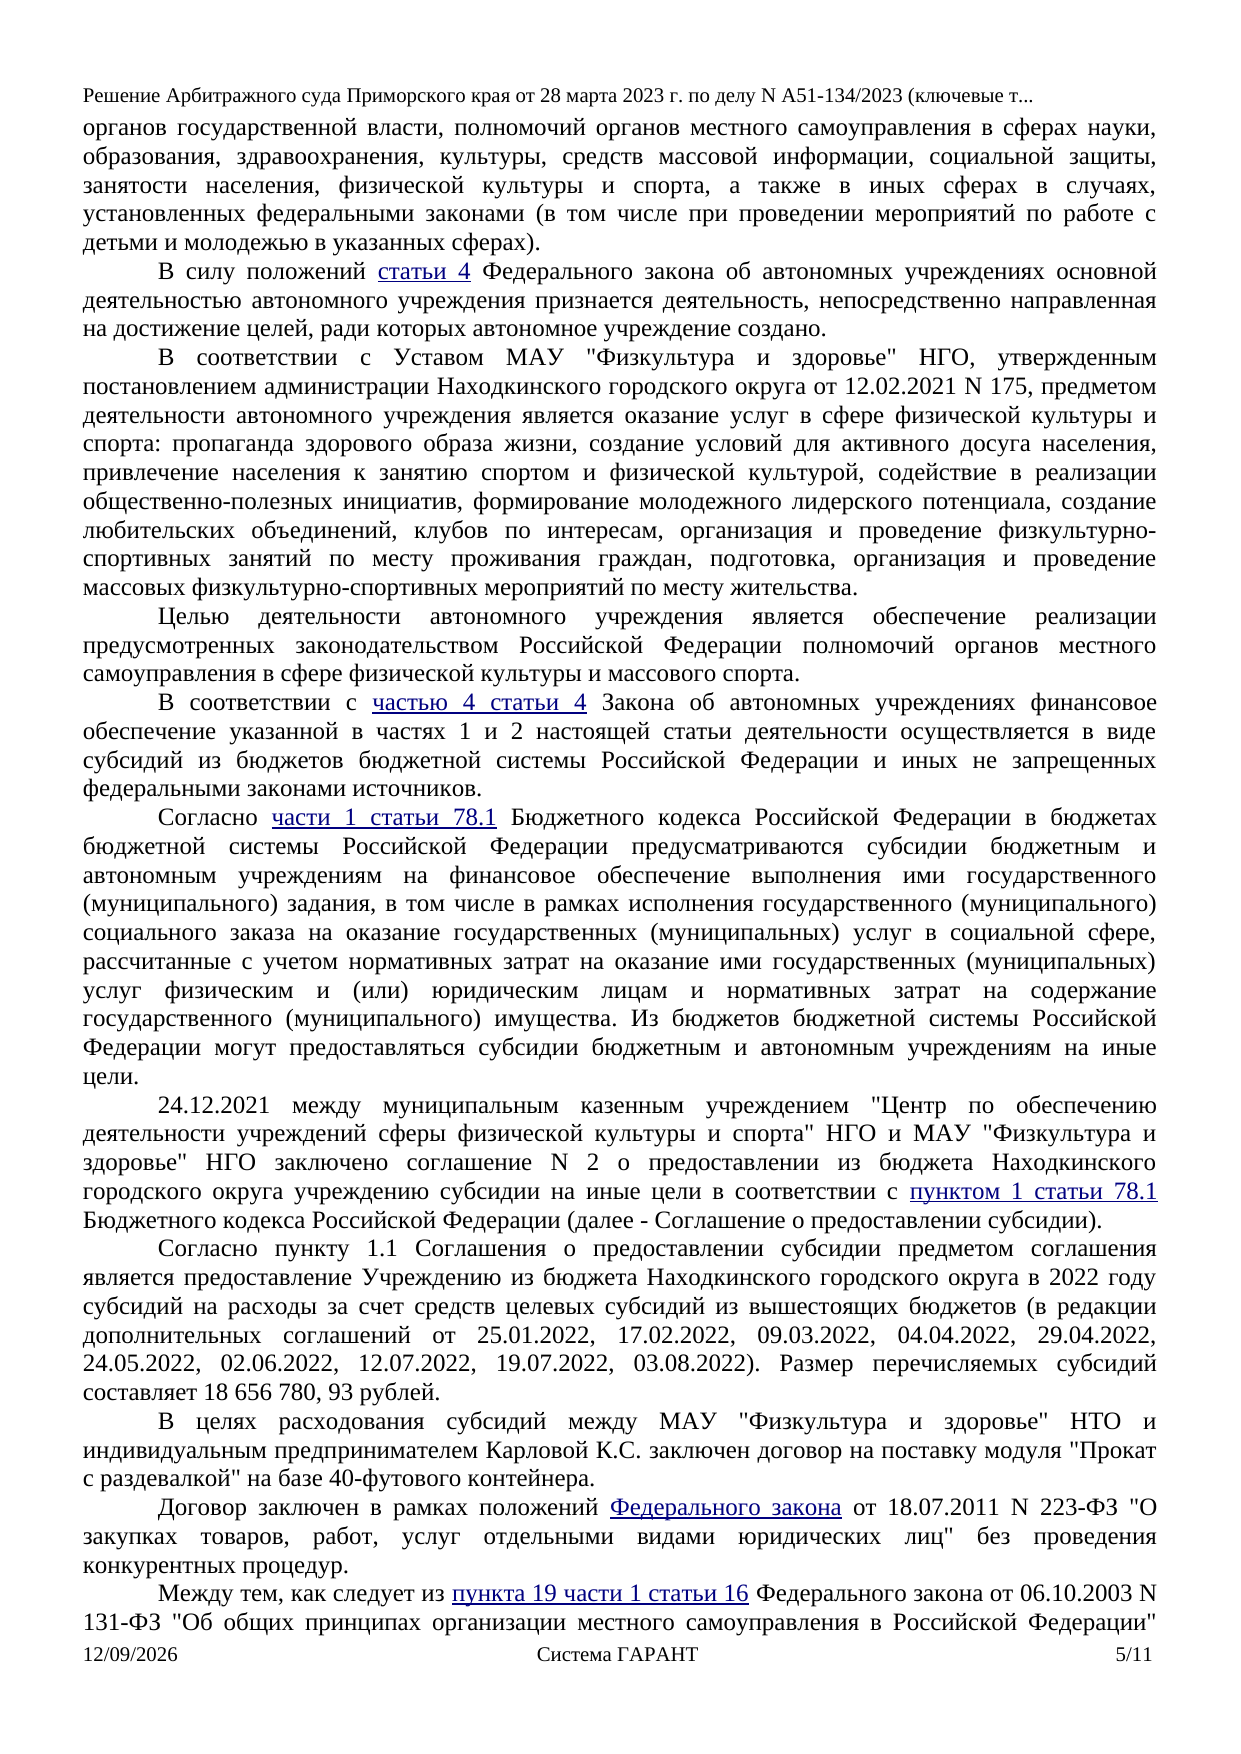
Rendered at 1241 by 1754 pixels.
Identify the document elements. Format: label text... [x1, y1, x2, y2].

text Согласно пункту 1.1 Соглашения о предоставлении субсидии предметом соглашения является предоставление Учреждению из бюджета Находкинского городского округа в 2022 году субсидий на расходы за счет средств целевых субсидий из вышестоящих бюджетов (в редакции дополнительных соглашений от 25.01.2022, 17.02.2022, 09.03.2022, 04.04.2022, 29.04.2022, 24.05.2022, 02.06.2022, 12.07.2022, 19.07.2022, 03.08.2022). Размер перечисляемых субсидий составляет 18 656 780, 93 рублей. [83, 1233, 1157, 1406]
text В целях расходования субсидий между МАУ "Физкультура и здоровье" НТО и индивидуальным предпринимателем Карловой К.С. заключен договор на поставку модуля "Прокат с раздевалкой" на базе 40-футового контейнера. [83, 1406, 1157, 1492]
text 24.12.2021 между муниципальным казенным учреждением "Центр по обеспечению деятельности учреждений сферы физической культуры и спорта" НГО и МАУ "Физкультура и здоровье" НГО заключено соглашение N 2 о предоставлении из бюджета Находкинского городского округа учреждению субсидии на иные цели в соответствии с пунктом 1 статьи 78.1 Бюджетного кодекса Российской Федерации (далее - Соглашение о предоставлении субсидии). [83, 1090, 1157, 1233]
text В соответствии с Уставом МАУ "Физкультура и здоровье" НГО, утвержденным постановлением администрации Находкинского городского округа от 12.02.2021 N 175, предметом деятельности автономного учреждения является оказание услуг в сфере физической культуры и спорта: пропаганда здорового образа жизни, создание условий для активного досуга населения, привлечение населения к занятию спортом и физической культурой, содействие в реализации общественно-полезных инициатив, формирование молодежного лидерского потенциала, создание любительских объединений, клубов по интересам, организация и проведение физкультурно-спортивных занятий по месту проживания граждан, подготовка, организация и проведение массовых физкультурно-спортивных мероприятий по месту жительства. [83, 342, 1157, 601]
text В соответствии с частью 4 статьи 4 Закона об автономных учреждениях финансовое обеспечение указанной в частях 1 и 2 настоящей статьи деятельности осуществляется в виде субсидий из бюджетов бюджетной системы Российской Федерации и иных не запрещенных федеральными законами источников. [83, 687, 1157, 802]
text органов государственной власти, полномочий органов местного самоуправления в сферах науки, образования, здравоохранения, культуры, средств массовой информации, социальной защиты, занятости населения, физической культуры и спорта, а также в иных сферах в случаях, установленных федеральными законами (в том числе при проведении мероприятий по работе с детьми и молодежью в указанных сферах). [83, 112, 1157, 256]
text Между тем, как следует из пункта 19 части 1 статьи 16 Федерального закона от 06.10.2003 N 131-ФЗ "Об общих принципах организации местного самоуправления в Российской Федерации" [83, 1578, 1157, 1636]
text Согласно части 1 статьи 78.1 Бюджетного кодекса Российской Федерации в бюджетах бюджетной системы Российской Федерации предусматриваются субсидии бюджетным и автономным учреждениям на финансовое обеспечение выполнения ими государственного (муниципального) задания, в том числе в рамках исполнения государственного (муниципального) социального заказа на оказание государственных (муниципальных) услуг в социальной сфере, рассчитанные с учетом нормативных затрат на оказание ими государственных (муниципальных) услуг физическим и (или) юридическим лицам и нормативных затрат на содержание государственного (муниципального) имущества. Из бюджетов бюджетной системы Российской Федерации могут предоставляться субсидии бюджетным и автономным учреждениям на иные цели. [83, 802, 1157, 1090]
text Целью деятельности автономного учреждения является обеспечение реализации предусмотренных законодательством Российской Федерации полномочий органов местного самоуправления в сфере физической культуры и массового спорта. [83, 601, 1157, 687]
text В силу положений статьи 4 Федерального закона об автономных учреждениях основной деятельностью автономного учреждения признается деятельность, непосредственно направленная на достижение целей, ради которых автономное учреждение создано. [83, 256, 1157, 342]
text Договор заключен в рамках положений Федерального закона от 18.07.2011 N 223-ФЗ "О закупках товаров, работ, услуг отдельными видами юридических лиц" без проведения конкурентных процедур. [83, 1492, 1157, 1578]
